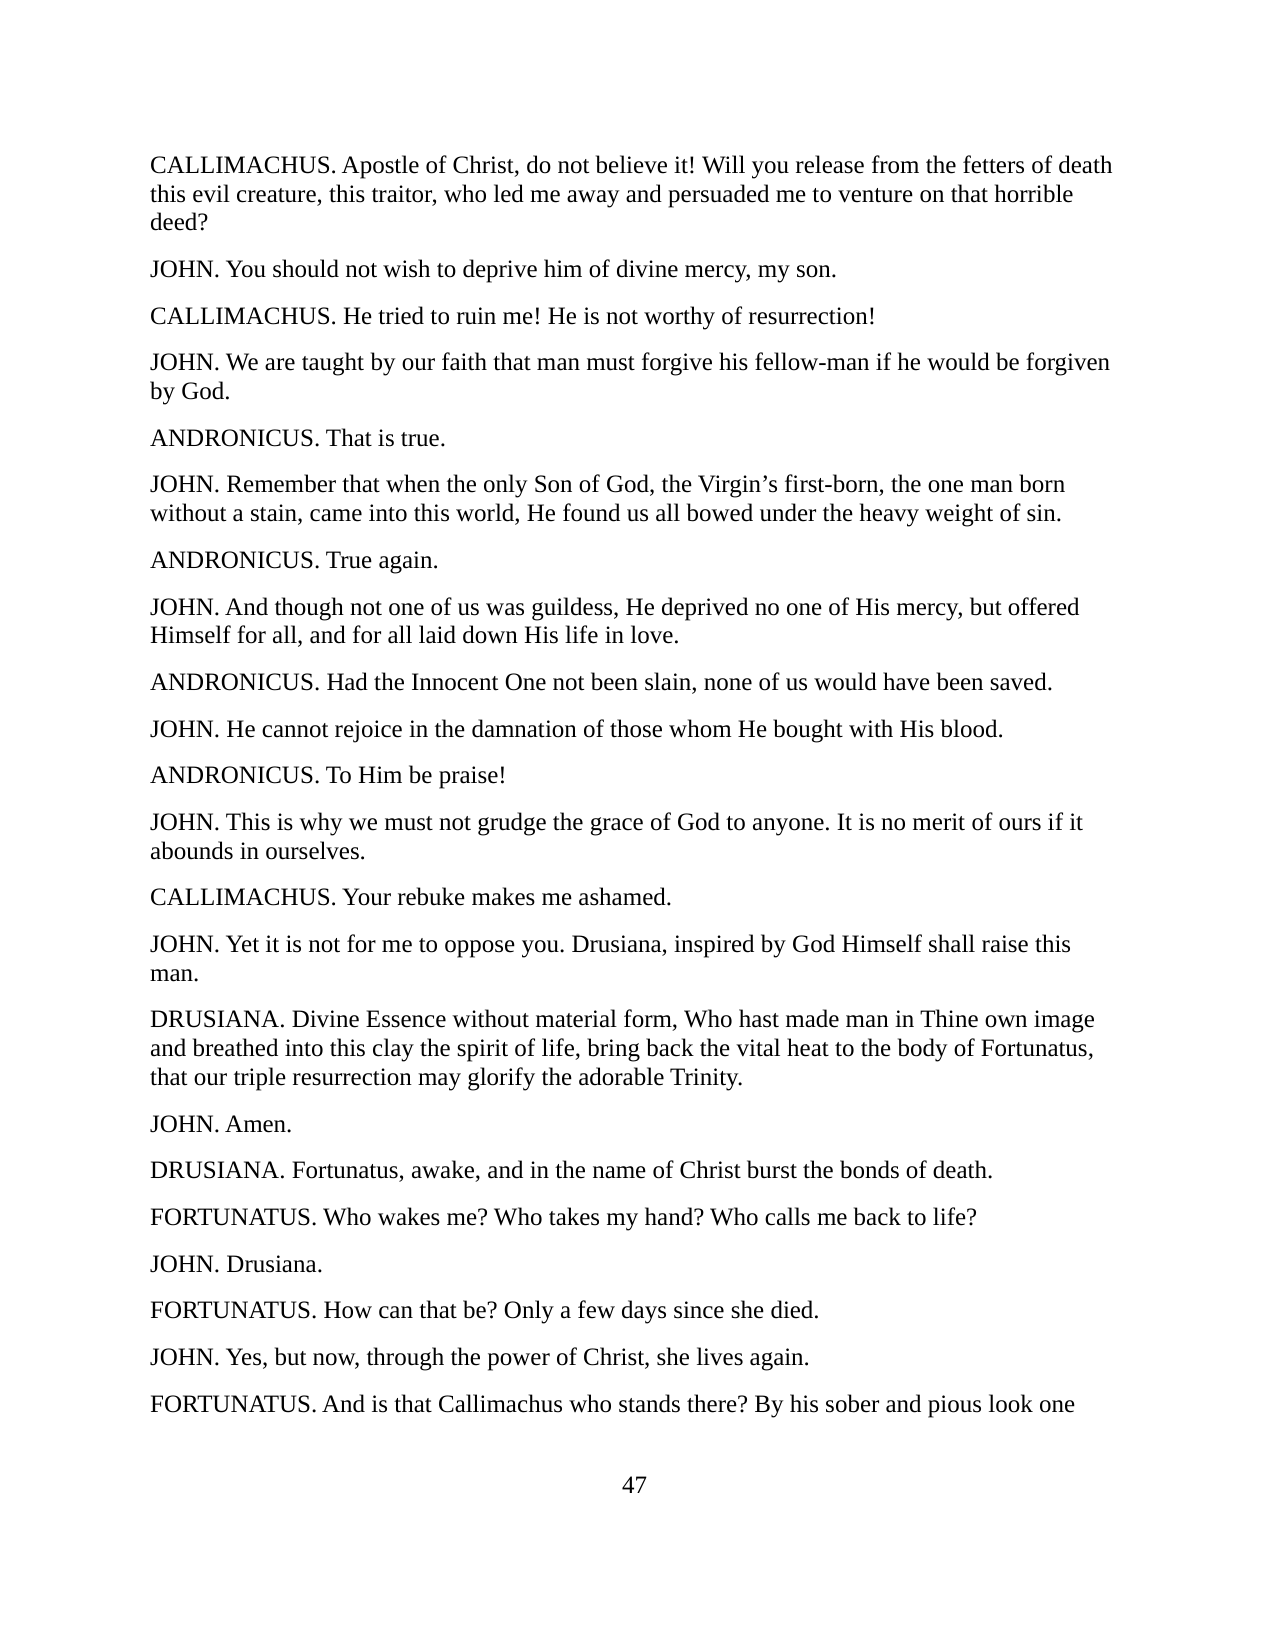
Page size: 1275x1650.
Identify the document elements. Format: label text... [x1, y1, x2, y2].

text CALLIMACHUS. Your rebuke makes me ashamed. [150, 882, 1125, 911]
text JOHN. Yes, but now, through the power of Christ, she lives again. [150, 1342, 1125, 1371]
text DRUSIANA. Divine Essence without material form, Who hast made man in Thine own image and breathed into this clay the spirit of life, bring back the vital heat to the body of Fortunatus, that our triple resurrection may glorify the adorable Trinity. [150, 1004, 1125, 1091]
text JOHN. He cannot rejoice in the damnation of those whom He bought with His blood. [150, 714, 1125, 742]
text DRUSIANA. Fortunatus, awake, and in the name of Christ burst the bonds of death. [150, 1155, 1125, 1184]
text FORTUNATUS. And is that Callimachus who stands there? By his sober and pious look one [150, 1389, 1125, 1417]
text CALLIMACHUS. He tried to ruin me! He is not worthy of resurrection! [150, 301, 1125, 329]
text ANDRONICUS. Had the Innocent One not been slain, none of us would have been saved. [150, 667, 1125, 696]
text JOHN. Remember that when the only Son of God, the Virgin’s first-born, the one man born without a stain, came into this world, He found us all bowed under the heavy weight of sin. [150, 469, 1125, 527]
text JOHN. You should not wish to deprive him of divine mercy, my son. [150, 254, 1125, 283]
text JOHN. We are taught by our faith that man must forgive his fellow-man if he would be forgiven by God. [150, 347, 1125, 405]
text JOHN. Drusiana. [150, 1249, 1125, 1277]
text JOHN. Yet it is not for me to oppose you. Drusiana, inspired by God Himself shall raise this man. [150, 929, 1125, 987]
text ANDRONICUS. That is true. [150, 423, 1125, 452]
text JOHN. And though not one of us was guildess, He deprived no one of His mercy, but offered Himself for all, and for all laid down His life in love. [150, 592, 1125, 649]
text ANDRONICUS. True again. [150, 545, 1125, 574]
text JOHN. Amen. [150, 1109, 1125, 1137]
text JOHN. This is why we must not grudge the grace of God to anyone. It is no merit of ours if it abounds in ourselves. [150, 807, 1125, 864]
text FORTUNATUS. How can that be? Only a few days since she died. [150, 1295, 1125, 1324]
text FORTUNATUS. Who wakes me? Who takes my hand? Who calls me back to life? [150, 1202, 1125, 1231]
text ANDRONICUS. To Him be praise! [150, 760, 1125, 789]
text CALLIMACHUS. Apostle of Christ, do not believe it! Will you release from the fetters of death this evil creature, this traitor, who led me away and persuaded me to venture on that horrible deed? [150, 150, 1125, 236]
